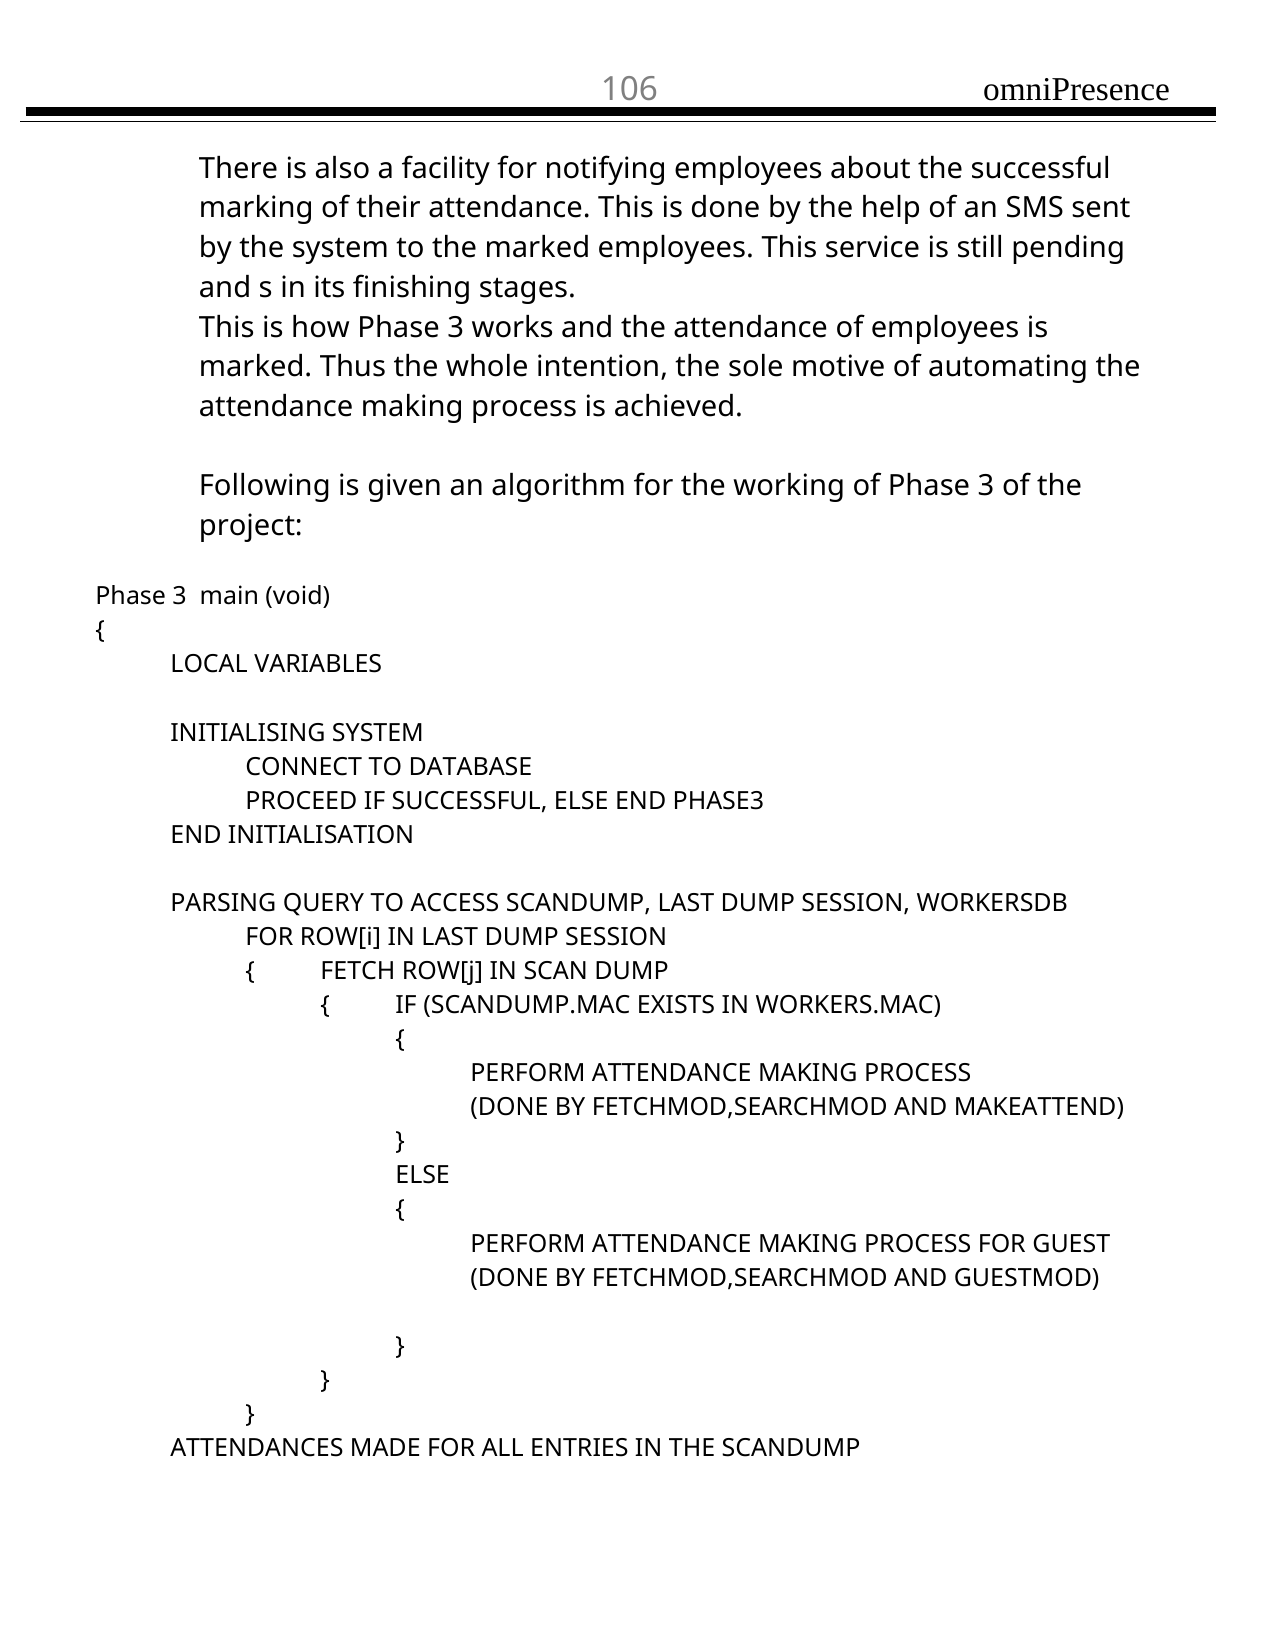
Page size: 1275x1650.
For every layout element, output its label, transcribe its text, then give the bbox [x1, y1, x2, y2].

text (DONE BY FETCHMOD,SEARCHMOD AND GUESTMOD) [395, 1259, 1170, 1293]
text { IF (SCANDUMP.MAC EXISTS IN WORKERS.MAC) [95, 987, 1170, 1021]
text PERFORM ATTENDANCE MAKING PROCESS FOR GUEST [470, 1225, 1170, 1259]
text PROCEED IF SUCCESSFUL, ELSE END PHASE3 [95, 782, 1170, 816]
text There is also a facility for notifying employees about the successful marking of their attendance. This is done by the help of an SMS sent by the system to the marked employees. This service is still pending and s in its finishing stages. [199, 147, 1170, 306]
text PARSING QUERY TO ACCESS SCANDUMP, LAST DUMP SESSION, WORKERSDB [170, 884, 1170, 919]
text { [95, 612, 1170, 646]
text ELSE [95, 1157, 1170, 1191]
text (DONE BY FETCHMOD,SEARCHMOD AND MAKEATTEND) [395, 1089, 1170, 1123]
text } [95, 1327, 1170, 1361]
text END INITIALISATION [95, 816, 1170, 851]
text LOCAL VARIABLES [95, 646, 1170, 680]
text Following is given an algorithm for the working of Phase 3 of the project: [199, 464, 1170, 544]
text This is how Phase 3 works and the attendance of employees is marked. Thus the whole intention, the sole motive of automating the attendance making process is achieved. [199, 306, 1170, 425]
text { [95, 1191, 1170, 1225]
text { [95, 1021, 1170, 1055]
text CONNECT TO DATABASE [95, 748, 1170, 782]
text } [95, 1361, 1170, 1396]
text } [95, 1123, 1170, 1157]
text } [95, 1396, 1170, 1429]
text { FETCH ROW[j] IN SCAN DUMP [95, 953, 1170, 987]
text INITIALISING SYSTEM [95, 714, 1170, 748]
text PERFORM ATTENDANCE MAKING PROCESS [395, 1055, 1170, 1089]
text FOR ROW[i] IN LAST DUMP SESSION [95, 919, 1170, 953]
text ATTENDANCES MADE FOR ALL ENTRIES IN THE SCANDUMP [95, 1429, 1170, 1464]
text Phase 3 main (void) [95, 578, 1170, 612]
